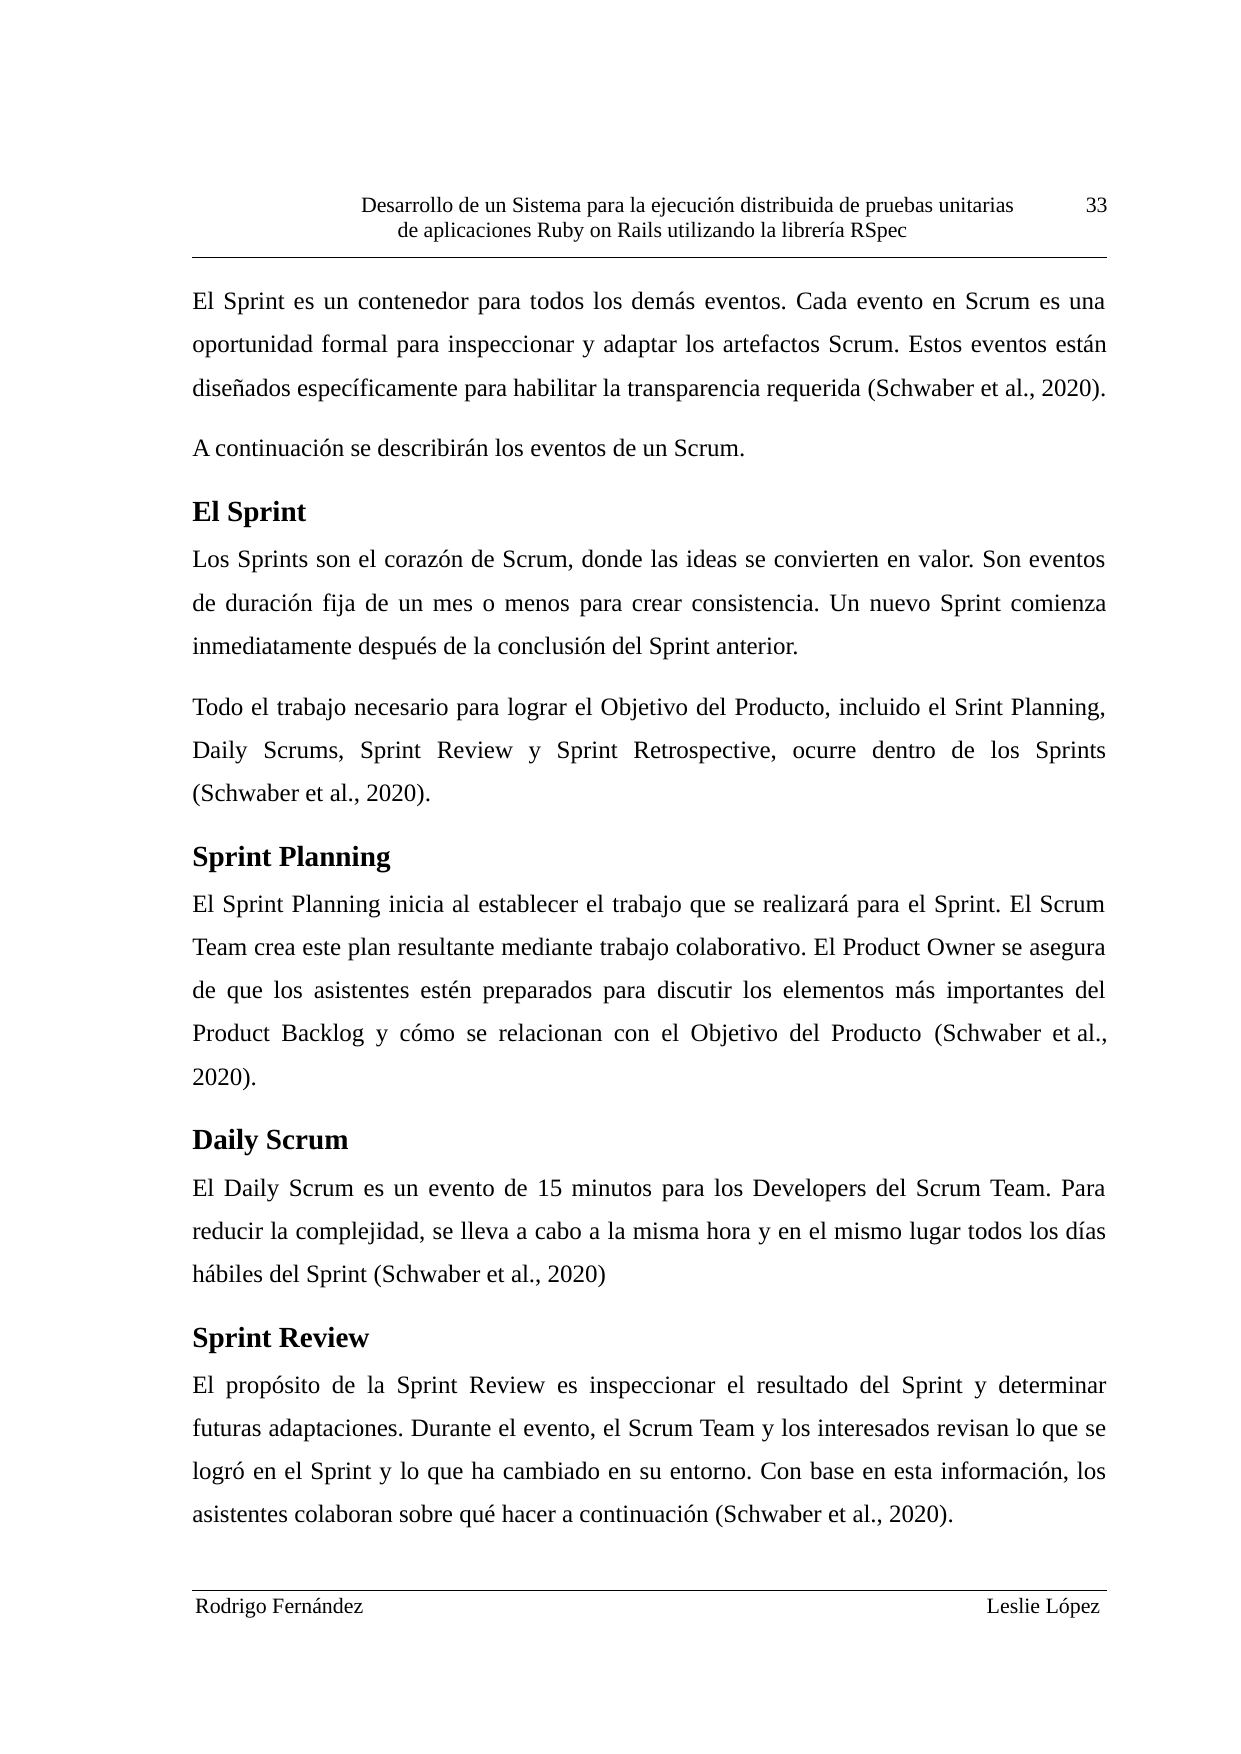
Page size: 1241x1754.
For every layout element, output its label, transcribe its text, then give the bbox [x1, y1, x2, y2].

subtitle Daily Scrum [192, 1122, 1107, 1156]
subtitle El Sprint [192, 494, 1107, 528]
subtitle Sprint Review [192, 1320, 1107, 1353]
list Todo el trabajo necesario para lograr el Objetivo del Producto, incluido el Srint Planning, Daily Scrums, Sprint Review y Sprint Retrospective, ocurre dentro de los Sprints (Schwaber et al., 2020)⁠. [192, 692, 1107, 807]
list Los Sprints son el corazón de Scrum, donde las ideas se convierten en valor. Son eventos de duración fija de un mes o menos para crear consistencia. Un nuevo Sprint comienza inmediatamente después de la conclusión del Sprint anterior. [192, 544, 1107, 659]
subtitle Sprint Planning [192, 839, 1107, 872]
list El propósito de la Sprint Review es inspeccionar el resultado del Sprint y determinar futuras adaptaciones. Durante el evento, el Scrum Team y los interesados revisan lo que se logró en el Sprint y lo que ha cambiado en su entorno. Con base en esta información, los asistentes colaboran sobre qué hacer a continuación (Schwaber et al., 2020). [192, 1370, 1107, 1528]
list El Sprint Planning inicia al establecer el trabajo que se realizará para el Sprint. El Scrum Team crea este plan resultante mediante trabajo colaborativo. El Product Owner se asegura de que los asistentes estén preparados para discutir los elementos más importantes del Product Backlog y cómo se relacionan con el Objetivo del Producto (Schwaber et al., 2020)⁠. [192, 889, 1107, 1090]
list El Daily Scrum es un evento de 15 minutos para los Developers del Scrum Team. Para reducir la complejidad, se lleva a cabo a la misma hora y en el mismo lugar todos los días hábiles del Sprint (Schwaber et al., 2020) [192, 1173, 1107, 1288]
list El Sprint es un contenedor para todos los demás eventos. Cada evento en Scrum es una oportunidad formal para inspeccionar y adaptar los artefactos Scrum. Estos eventos están diseñados específicamente para habilitar la transparencia requerida (Schwaber et al., 2020).⁠ [192, 286, 1107, 401]
list A continuación se describirán los eventos de un Scrum. [192, 433, 1107, 462]
